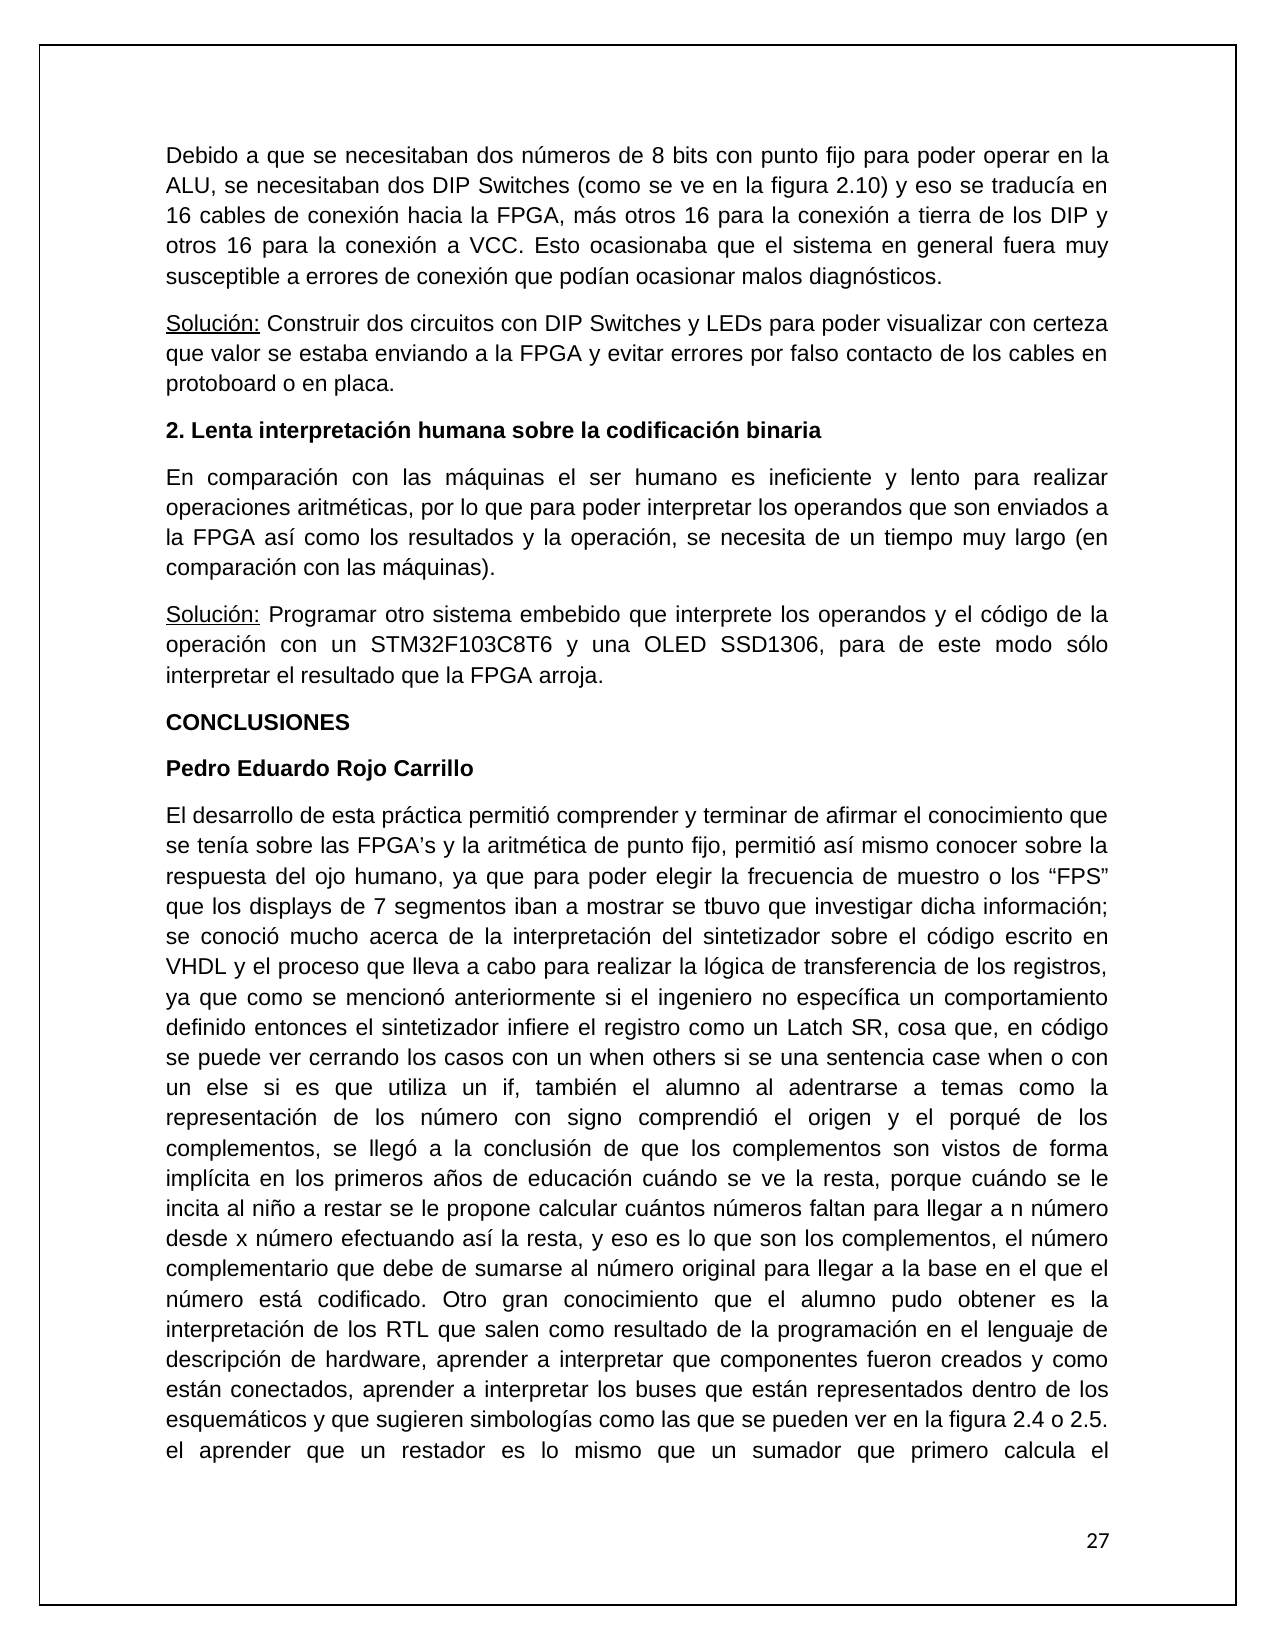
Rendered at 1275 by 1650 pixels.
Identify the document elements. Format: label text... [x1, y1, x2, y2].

text El desarrollo de esta práctica permitió comprender y terminar de afirmar el conocimiento que se tenía sobre las FPGA’s y la aritmética de punto fijo, permitió así mismo conocer sobre la respuesta del ojo humano, ya que para poder elegir la frecuencia de muestro o los “FPS” que los displays de 7 segmentos iban a mostrar se tbuvo que investigar dicha información; se conoció mucho acerca de la interpretación del sintetizador sobre el código escrito en VHDL y el proceso que lleva a cabo para realizar la lógica de transferencia de los registros, ya que como se mencionó anteriormente si el ingeniero no específica un comportamiento definido entonces el sintetizador infiere el registro como un Latch SR, cosa que, en código se puede ver cerrando los casos con un when others si se una sentencia case when o con un else si es que utiliza un if, también el alumno al adentrarse a temas como la representación de los número con signo comprendió el origen y el porqué de los complementos, se llegó a la conclusión de que los complementos son vistos de forma implícita en los primeros años de educación cuándo se ve la resta, porque cuándo se le incita al niño a restar se le propone calcular cuántos números faltan para llegar a n número desde x número efectuando así la resta, y eso es lo que son los complementos, el número complementario que debe de sumarse al número original para llegar a la base en el que el número está codificado. Otro gran conocimiento que el alumno pudo obtener es la interpretación de los RTL que salen como resultado de la programación en el lenguaje de descripción de hardware, aprender a interpretar que componentes fueron creados y como están conectados, aprender a interpretar los buses que están representados dentro de los esquemáticos y que sugieren simbologías como las que se pueden ver en la figura 2.4 o 2.5. el aprender que un restador es lo mismo que un sumador que primero calcula el [166, 802, 1109, 1463]
text 2. Lenta interpretación humana sobre la codificación binaria [166, 417, 1109, 443]
text Solución: Construir dos circuitos con DIP Switches y LEDs para poder visualizar con certeza que valor se estaba enviando a la FPGA y evitar errores por falso contacto de los cables en protoboard o en placa. [166, 309, 1109, 396]
text En comparación con las máquinas el ser humano es ineficiente y lento para realizar operaciones aritméticas, por lo que para poder interpretar los operandos que son enviados a la FPGA así como los resultados y la operación, se necesita de un tiempo muy largo (en comparación con las máquinas). [166, 464, 1109, 581]
text Pedro Eduardo Rojo Carrillo [166, 755, 1109, 782]
text Solución: Programar otro sistema embebido que interprete los operandos y el código de la operación con un STM32F103C8T6 y una OLED SSD1306, para de este modo sólo interpretar el resultado que la FPGA arroja. [166, 601, 1109, 688]
text Debido a que se necesitaban dos números de 8 bits con punto fijo para poder operar en la ALU, se necesitaban dos DIP Switches (como se ve en la figura 2.10) y eso se traducía en 16 cables de conexión hacia la FPGA, más otros 16 para la conexión a tierra de los DIP y otros 16 para la conexión a VCC. Esto ocasionaba que el sistema en general fuera muy susceptible a errores de conexión que podían ocasionar malos diagnósticos. [166, 142, 1109, 289]
text CONCLUSIONES [166, 708, 1109, 735]
